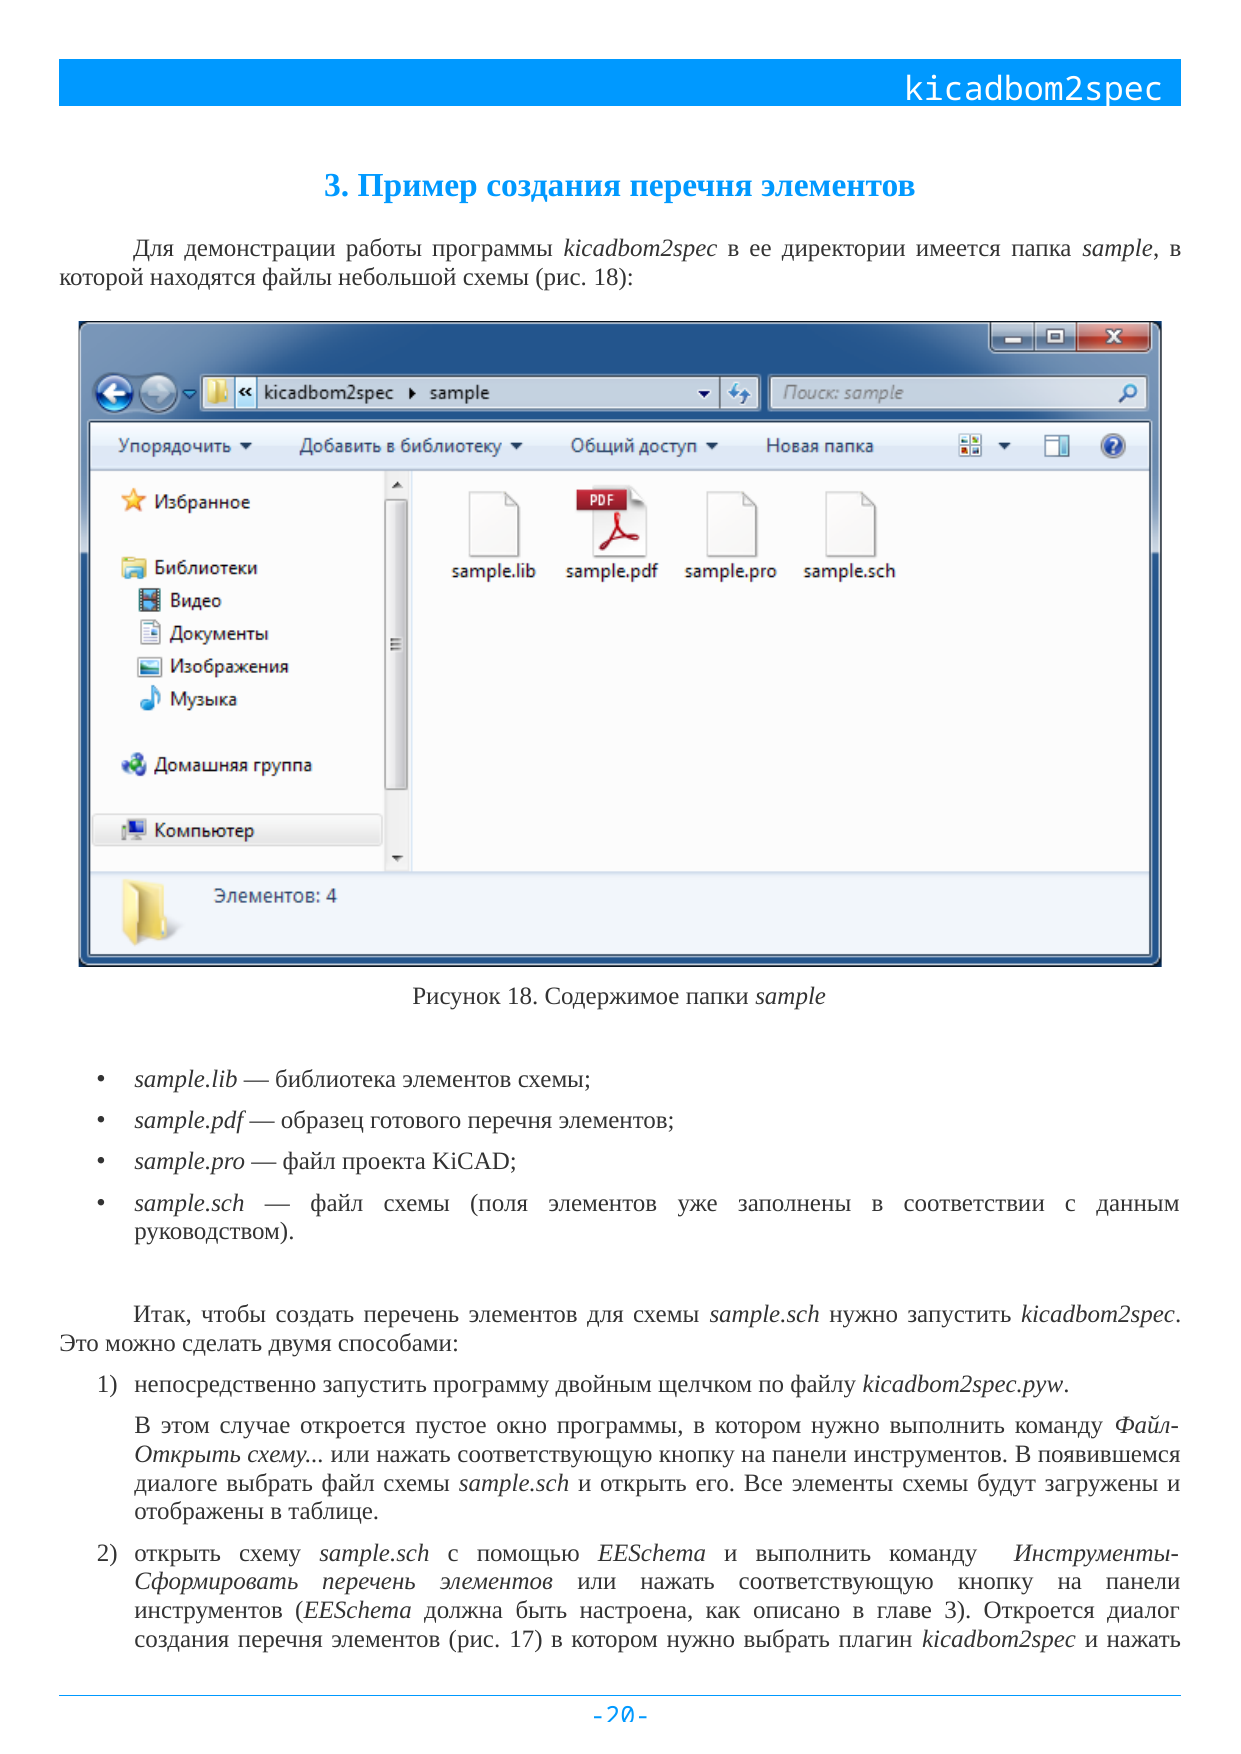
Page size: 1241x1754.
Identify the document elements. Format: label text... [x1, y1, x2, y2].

list открыть схему sample.sch с помощью EESchema и выполнить команду Инструменты-Сформировать перечень элементов или нажать соответствующую кнопку на панели инструментов (EESchema должна быть настроена, как описано в главе 3). Откроется диалог создания перечня элементов (рис. 17) в котором нужно выбрать плагин kicadbom2spec и нажать [97, 1538, 1181, 1653]
list sample.sch — файл схемы (поля элементов уже заполнены в соответствии с данным руководством). [97, 1188, 1181, 1245]
text Для демонстрации работы программы kicadbom2spec в ее директории имеется папка sample, в которой находятся файлы небольшой схемы (рис. 18): [59, 233, 1181, 291]
text Итак, чтобы создать перечень элементов для схемы sample.sch нужно запустить kicadbom2spec. Это можно сделать двумя способами: [59, 1299, 1181, 1356]
list sample.pro — файл проекта KiCAD; [97, 1146, 1181, 1175]
picture [78, 321, 1162, 967]
list sample.pdf — образец готового перечня элементов; [97, 1105, 1181, 1134]
list sample.lib — библиотека элементов схемы; [97, 1064, 1181, 1093]
subtitle 3. Пример создания перечня элементов [59, 165, 1181, 204]
list непосредственно запустить программу двойным щелчком по файлу kicadbom2spec.pyw. [97, 1369, 1181, 1398]
list В этом случае откроется пустое окно программы, в котором нужно выполнить команду Файл-Открыть схему... или нажать соответствующую кнопку на панели инструментов. В появившемся диалоге выбрать файл схемы sample.sch и открыть его. Все элементы схемы будут загружены и отображены в таблице. [97, 1410, 1181, 1525]
text Рисунок 18. Содержимое папки sample [73, 967, 1167, 1010]
